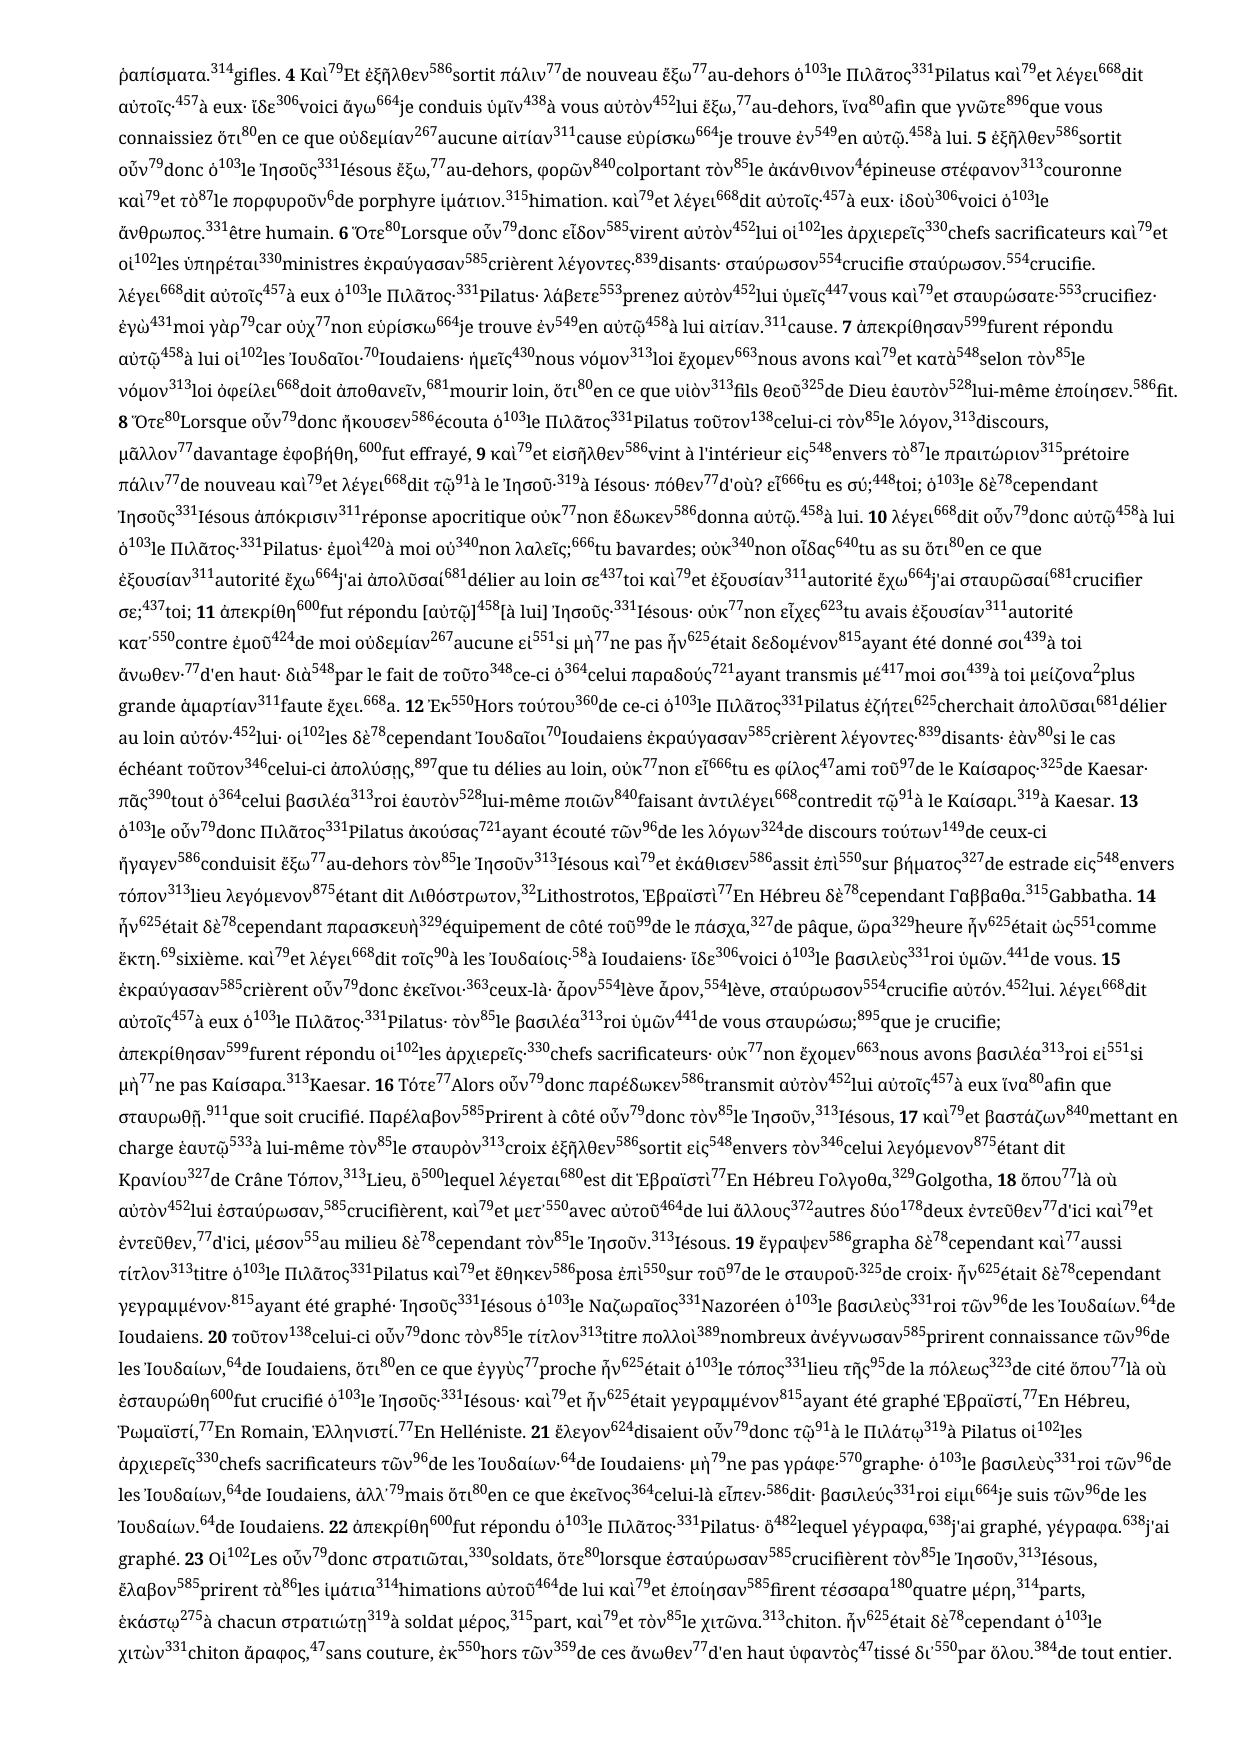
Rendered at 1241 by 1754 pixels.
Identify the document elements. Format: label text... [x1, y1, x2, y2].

text 1 Τότε77Alors οὖν79donc ἔλαβεν586prit ὁ103le Πιλᾶτος331Pilatus τὸν85le Ἰησοῦν313Iésous καὶ79et ἐμαστίγωσεν.586fouetta. 2 καὶ79et οἱ102les στρατιῶται330soldats πλέξαντες720ayants tressés στέφανον313couronne ἐξ550hors ἀκανθῶν322de épines ἐπέθηκαν585surposèrent αὐτοῦ464de lui τῇ89à la κεφαλῇ317à tête καὶ79et ἱμάτιον315himation πορφυροῦν6de porphyre περιέβαλον585entourèrent αὐτὸν452lui 3 καὶ79et ἤρχοντο630se venaient πρὸς548vers αὐτὸν452lui καὶ79et ἔλεγον·624disaient· χαῖρε308sois de joie ὁ109le βασιλεὺς337roi τῶν96de les Ἰουδαίων·64de Ioudaiens· καὶ79et ἐδίδοσαν624donnaient αὐτῷ458à lui ῥαπίσματα.314gifles. 4 Καὶ79Et ἐξῆλθεν586sortit πάλιν77de nouveau ἔξω77au-dehors ὁ103le Πιλᾶτος331Pilatus καὶ79et λέγει668dit αὐτοῖς·457à eux· ἴδε306voici ἄγω664je conduis ὑμῖν438à vous αὐτὸν452lui ἔξω,77au-dehors, ἵνα80afin que γνῶτε896que vous connaissiez ὅτι80en ce que οὐδεμίαν267aucune αἰτίαν311cause εὑρίσκω664je trouve ἐν549en αὐτῷ.458à lui. 5 ἐξῆλθεν586sortit οὖν79donc ὁ103le Ἰησοῦς331Iésous ἔξω,77au-dehors, φορῶν840colportant τὸν85le ἀκάνθινον4épineuse στέφανον313couronne καὶ79et τὸ87le πορφυροῦν6de porphyre ἱμάτιον.315himation. καὶ79et λέγει668dit αὐτοῖς·457à eux· ἰδοὺ306voici ὁ103le ἄνθρωπος.331être humain. 6 Ὅτε80Lorsque οὖν79donc εἶδον585virent αὐτὸν452lui οἱ102les ἀρχιερεῖς330chefs sacrificateurs καὶ79et οἱ102les ὑπηρέται330ministres ἐκραύγασαν585crièrent λέγοντες·839disants· σταύρωσον554crucifie σταύρωσον.554crucifie. λέγει668dit αὐτοῖς457à eux ὁ103le Πιλᾶτος·331Pilatus· λάβετε553prenez αὐτὸν452lui ὑμεῖς447vous καὶ79et σταυρώσατε·553crucifiez· ἐγὼ431moi γὰρ79car οὐχ77non εὑρίσκω664je trouve ἐν549en αὐτῷ458à lui αἰτίαν.311cause. 7 ἀπεκρίθησαν599furent répondu αὐτῷ458à lui οἱ102les Ἰουδαῖοι·70Ioudaiens· ἡμεῖς430nous νόμον313loi ἔχομεν663nous avons καὶ79et κατὰ548selon τὸν85le νόμον313loi ὀφείλει668doit ἀποθανεῖν,681mourir loin, ὅτι80en ce que υἱὸν313fils θεοῦ325de Dieu ἑαυτὸν528lui-même ἐποίησεν.586fit. 8 Ὅτε80Lorsque οὖν79donc ἤκουσεν586écouta ὁ103le Πιλᾶτος331Pilatus τοῦτον138celui-ci τὸν85le λόγον,313discours, μᾶλλον77davantage ἐφοβήθη,600fut effrayé, 9 καὶ79et εἰσῆλθεν586vint à l'intérieur εἰς548envers τὸ87le πραιτώριον315prétoire πάλιν77de nouveau καὶ79et λέγει668dit τῷ91à le Ἰησοῦ·319à Iésous· πόθεν77d'où? εἶ666tu es σύ;448toi; ὁ103le δὲ78cependant Ἰησοῦς331Iésous ἀπόκρισιν311réponse apocritique οὐκ77non ἔδωκεν586donna αὐτῷ.458à lui. 10 λέγει668dit οὖν79donc αὐτῷ458à lui ὁ103le Πιλᾶτος·331Pilatus· ἐμοὶ420à moi οὐ340non λαλεῖς;666tu bavardes; οὐκ340non οἶδας640tu as su ὅτι80en ce que ἐξουσίαν311autorité ἔχω664j'ai ἀπολῦσαί681délier au loin σε437toi καὶ79et ἐξουσίαν311autorité ἔχω664j'ai σταυρῶσαί681crucifier σε;437toi; 11 ἀπεκρίθη600fut répondu [αὐτῷ]458[à lui] Ἰησοῦς·331Iésous· οὐκ77non εἶχες623tu avais ἐξουσίαν311autorité κατ᾽550contre ἐμοῦ424de moi οὐδεμίαν267aucune εἰ551si μὴ77ne pas ἦν625était δεδομένον815ayant été donné σοι439à toi ἄνωθεν·77d'en haut· διὰ548par le fait de τοῦτο348ce-ci ὁ364celui παραδούς721ayant transmis μέ417moi σοι439à toi μείζονα2plus grande ἁμαρτίαν311faute ἔχει.668a. 12 Ἐκ550Hors τούτου360de ce-ci ὁ103le Πιλᾶτος331Pilatus ἐζήτει625cherchait ἀπολῦσαι681délier au loin αὐτόν·452lui· οἱ102les δὲ78cependant Ἰουδαῖοι70Ioudaiens ἐκραύγασαν585crièrent λέγοντες·839disants· ἐὰν80si le cas échéant τοῦτον346celui-ci ἀπολύσῃς,897que tu délies au loin, οὐκ77non εἶ666tu es φίλος47ami τοῦ97de le Καίσαρος·325de Kaesar· πᾶς390tout ὁ364celui βασιλέα313roi ἑαυτὸν528lui-même ποιῶν840faisant ἀντιλέγει668contredit τῷ91à le Καίσαρι.319à Kaesar. 13 ὁ103le οὖν79donc Πιλᾶτος331Pilatus ἀκούσας721ayant écouté τῶν96de les λόγων324de discours τούτων149de ceux-ci ἤγαγεν586conduisit ἔξω77au-dehors τὸν85le Ἰησοῦν313Iésous καὶ79et ἐκάθισεν586assit ἐπὶ550sur βήματος327de estrade εἰς548envers τόπον313lieu λεγόμενον875étant dit Λιθόστρωτον,32Lithostrotos, Ἑβραϊστὶ77En Hébreu δὲ78cependant Γαββαθα.315Gabbatha. 14 ἦν625était δὲ78cependant παρασκευὴ329équipement de côté τοῦ99de le πάσχα,327de pâque, ὥρα329heure ἦν625était ὡς551comme ἕκτη.69sixième. καὶ79et λέγει668dit τοῖς90à les Ἰουδαίοις·58à Ioudaiens· ἴδε306voici ὁ103le βασιλεὺς331roi ὑμῶν.441de vous. 15 ἐκραύγασαν585crièrent οὖν79donc ἐκεῖνοι·363ceux-là· ἆρον554lève ἆρον,554lève, σταύρωσον554crucifie αὐτόν.452lui. λέγει668dit αὐτοῖς457à eux ὁ103le Πιλᾶτος·331Pilatus· τὸν85le βασιλέα313roi ὑμῶν441de vous σταυρώσω;895que je crucifie; ἀπεκρίθησαν599furent répondu οἱ102les ἀρχιερεῖς·330chefs sacrificateurs· οὐκ77non ἔχομεν663nous avons βασιλέα313roi εἰ551si μὴ77ne pas Καίσαρα.313Kaesar. 16 Τότε77Alors οὖν79donc παρέδωκεν586transmit αὐτὸν452lui αὐτοῖς457à eux ἵνα80afin que σταυρωθῇ.911que soit crucifié. Παρέλαβον585Prirent à côté οὖν79donc τὸν85le Ἰησοῦν,313Iésous, 17 καὶ79et βαστάζων840mettant en charge ἑαυτῷ533à lui-même τὸν85le σταυρὸν313croix ἐξῆλθεν586sortit εἰς548envers τὸν346celui λεγόμενον875étant dit Κρανίου327de Crâne Τόπον,313Lieu, ὃ500lequel λέγεται680est dit Ἑβραϊστὶ77En Hébreu Γολγοθα,329Golgotha, 18 ὅπου77là où αὐτὸν452lui ἐσταύρωσαν,585crucifièrent, καὶ79et μετ᾽550avec αὐτοῦ464de lui ἄλλους372autres δύο178deux ἐντεῦθεν77d'ici καὶ79et ἐντεῦθεν,77d'ici, μέσον55au milieu δὲ78cependant τὸν85le Ἰησοῦν.313Iésous. 19 ἔγραψεν586grapha δὲ78cependant καὶ77aussi τίτλον313titre ὁ103le Πιλᾶτος331Pilatus καὶ79et ἔθηκεν586posa ἐπὶ550sur τοῦ97de le σταυροῦ·325de croix· ἦν625était δὲ78cependant γεγραμμένον·815ayant été graphé· Ἰησοῦς331Iésous ὁ103le Ναζωραῖος331Nazoréen ὁ103le βασιλεὺς331roi τῶν96de les Ἰουδαίων.64de Ioudaiens. 20 τοῦτον138celui-ci οὖν79donc τὸν85le τίτλον313titre πολλοὶ389nombreux ἀνέγνωσαν585prirent connaissance τῶν96de les Ἰουδαίων,64de Ioudaiens, ὅτι80en ce que ἐγγὺς77proche ἦν625était ὁ103le τόπος331lieu τῆς95de la πόλεως323de cité ὅπου77là où ἐσταυρώθη600fut crucifié ὁ103le Ἰησοῦς·331Iésous· καὶ79et ἦν625était γεγραμμένον815ayant été graphé Ἑβραϊστί,77En Hébreu, Ῥωμαϊστί,77En Romain, Ἑλληνιστί.77En Helléniste. 21 ἔλεγον624disaient οὖν79donc τῷ91à le Πιλάτῳ319à Pilatus οἱ102les ἀρχιερεῖς330chefs sacrificateurs τῶν96de les Ἰουδαίων·64de Ioudaiens· μὴ79ne pas γράφε·570graphe· ὁ103le βασιλεὺς331roi τῶν96de les Ἰουδαίων,64de Ioudaiens, ἀλλ᾽79mais ὅτι80en ce que ἐκεῖνος364celui-là εἶπεν·586dit· βασιλεύς331roi εἰμι664je suis τῶν96de les Ἰουδαίων.64de Ioudaiens. 22 ἀπεκρίθη600fut répondu ὁ103le Πιλᾶτος·331Pilatus· ὃ482lequel γέγραφα,638j'ai graphé, γέγραφα.638j'ai graphé. 23 Οἱ102Les οὖν79donc στρατιῶται,330soldats, ὅτε80lorsque ἐσταύρωσαν585crucifièrent τὸν85le Ἰησοῦν,313Iésous, ἔλαβον585prirent τὰ86les ἱμάτια314himations αὐτοῦ464de lui καὶ79et ἐποίησαν585firent τέσσαρα180quatre μέρη,314parts, ἑκάστῳ275à chacun στρατιώτῃ319à soldat μέρος,315part, καὶ79et τὸν85le χιτῶνα.313chiton. ἦν625était δὲ78cependant ὁ103le χιτὼν331chiton ἄραφος,47sans couture, ἐκ550hors τῶν359de ces ἄνωθεν77d'en haut ὑφαντὸς47tissé δι᾽550par ὅλου.384de tout entier. 24 εἶπαν585dirent οὖν79donc πρὸς548vers ἀλλήλους·501les uns les autres· μὴ79ne pas σχίσωμεν894que nous scindions αὐτόν,452lui, ἀλλὰ79mais λάχωμεν894que nous obtenions par le sort περὶ550autour αὐτοῦ464de lui τίνος405de quel ἔσται·612se sera· ἵνα80afin que ἡ101la γραφὴ329graphe πληρωθῇ911que soit fait plénitude [ἡ362[celle λέγουσα]·838disante]· διεμερίσαντο591se partagèrent en séparant τὰ86les ἱμάτιά314himations μου424de moi ἑαυτοῖς532à eux-mêmes καὶ79et ἐπὶ548sur τὸν85le ἱματισμόν313habillement d'himation μου424de moi ἔβαλον585jetèrent κλῆρον.313lot. Οἱ102Les μὲν79certes οὖν79donc στρατιῶται330soldats ταῦτα347ces-ci ἐποίησαν.585firent. 25 Εἱστήκεισαν658Avaient dressé δὲ78cependant παρὰ549à côté τῷ91à le σταυρῷ319à croix τοῦ97de le Ἰησοῦ325de Iésous ἡ101la μήτηρ329mère αὐτοῦ464de lui καὶ79et ἡ101la ἀδελφὴ329soeur τῆς95de la μητρὸς323de mère αὐτοῦ,464de lui, Μαρία329Maria ἡ362celle τοῦ97de le Κλωπᾶ325de Klopas καὶ79et Μαρία329Maria ἡ101la Μαγδαληνή.329Magdalene. 26 Ἰησοῦς331Iésous οὖν79donc ἰδὼν721ayant vu τὴν243la μητέρα311mère καὶ79et τὸν85le μαθητὴν313disciple παρεστῶτα770ayant dressé à côté ὃν480lequel ἠγάπα,625aimait, λέγει668dit τῇ89à la μητρί·317à mère· γύναι,335femme, ἰδοὺ306voici ὁ103le υἱός331fils σου.442de toi. 27 εἶτα77puis λέγει668dit τῷ91à le μαθητῇ·319à disciple· ἴδε306voici ἡ101la μήτηρ329mère σου.442de toi. καὶ79et ἀπ᾽550au loin ἐκείνης148de celle-là τῆς95de la ὥρας323de heure ἔλαβεν586prit ὁ103le μαθητὴς331disciple αὐτὴν450elle εἰς548envers τὰ246les ἴδια.347en propres. 28 Μετὰ548Après τοῦτο348ce-ci εἰδὼς783ayant su ὁ103le Ἰησοῦς331Iésous ὅτι80en ce que ἤδη77déjà πάντα391tous τετέλεσται,654a été achevé, ἵνα80afin que τελειωθῇ911que soit perfectionné ἡ101la γραφή,329graphe, λέγει·668dit· διψῶ.664j'ai soif. 29 σκεῦος333ustensile ἔκειτο631se couchait ὄξους327de vinaigre μεστόν·73plein· σπόγγον313éponge οὖν79donc μεστὸν4plein τοῦ99de le ὄξους327de vinaigre ὑσσώπῳ319à hysope περιθέντες720ayants posés autour προσήνεγκαν585apportèrent αὐτοῦ464de lui τῷ253à le στόματι.321à bouche. 30 ὅτε80lorsque οὖν79donc ἔλαβεν586prit τὸ87le ὄξος315vinaigre [ὁ]364[celui] Ἰησοῦς331Iésous εἶπεν·586dit· τετέλεσται,654a été achevé, καὶ79et κλίνας721ayant cliné τὴν83la κεφαλὴν311tête παρέδωκεν586transmit τὸ247le πνεῦμα.315souffle. 31 Οἱ102Les οὖν79donc Ἰουδαῖοι,70Ioudaiens, ἐπεὶ80puisque παρασκευὴ329équipement de côté ἦν,625était, ἵνα80afin que μὴ77ne pas μείνῃ899que reste ἐπὶ550sur τοῦ97de le σταυροῦ325de croix τὰ104les σώματα332corps ἐν549en τῷ93à le σαββάτῳ,321à sabbat, ἦν625était γὰρ79car μεγάλη45grande ἡ101la ἡμέρα329journée ἐκείνου152de ce-là τοῦ99de le σαββάτου,327de sabbat, ἠρώτησαν585interrogèrent τὸν85le Πιλᾶτον313Pilatus ἵνα80afin que κατεαγῶσιν910que soient fracassé de haut en bas αὐτῶν463de eux τὰ104les σκέλη332jambes καὶ79et ἀρθῶσιν.910que soient levé. 32 ἦλθον585vinrent οὖν79donc οἱ102les στρατιῶται330soldats καὶ79et τοῦ97de le μὲν79certes πρώτου65de premier κατέαξαν585fracassèrent de haut en bas τὰ86les σκέλη314jambes καὶ79et τοῦ97de le ἄλλου384de autre τοῦ358de celui συσταυρωθέντος754de ayant été crucifié avec αὐτῷ·458à lui· 33 ἐπὶ548sur δὲ78cependant τὸν85le Ἰησοῦν313Iésous ἐλθόντες,720ayants venus, ὡς80comme εἶδον585virent ἤδη77déjà αὐτὸν452lui τεθνηκότα,770ayant mort, οὐ77non κατέαξαν585fracassèrent de haut en bas αὐτοῦ464de lui τὰ86les σκέλη,314jambes, 34 ἀλλ᾽79mais εἷς71un τῶν96de les στρατιωτῶν324de soldats λόγχῃ317à lance αὐτοῦ464de lui τὴν83la πλευρὰν311côté ἔνυξεν,586piqua, καὶ79et ἐξῆλθεν586sortit εὐθὺς77directement αἷμα333sang καὶ79et ὕδωρ.333eau. 35 καὶ79et ὁ364celui ἑωρακὼς783ayant vu μεμαρτύρηκεν,642a témoigné, καὶ79et ἀληθινὴ45véritable αὐτοῦ464de lui ἐστιν668est ἡ101la μαρτυρία,329témoignation, καὶ79et ἐκεῖνος364celui-là οἶδεν642a su ὅτι80en ce que ἀληθῆ54vrais λέγει,668dit, ἵνα80afin que καὶ77aussi ὑμεῖς447vous πιστεύ[σ]ητε.896que vous croyiez. 36 ἐγένετο592se devint γὰρ79car ταῦτα365ces-ci ἵνα80afin que ἡ101la γραφὴ329graphe πληρωθῇ·911que soit fait plénitude· ὀστοῦν333os οὐ77non συντριβήσεται619sera broyé ensemble αὐτοῦ.464de lui. 37 καὶ79et πάλιν77de nouveau ἑτέρα130autre-différente γραφὴ329graphe λέγει·668dit· ὄψονται611se verront εἰς548envers ὃν480lequel ἐξεκέντησαν.585transpercèrent. 38 Μετὰ548Après δὲ78cependant ταῦτα347ces-ci ἠρώτησεν586interrogea τὸν85le Πιλᾶτον313Pilatus Ἰωσὴφ331Ioseph [ὁ]364[celui] ἀπὸ550au loin Ἁριμαθαίας,323de Arimathée, ὢν840étant μαθητὴς331disciple τοῦ97de le Ἰησοῦ325de Iésous κεκρυμμένος813ayant été caché δὲ78cependant διὰ548par le fait de τὸν85le φόβον313effroi τῶν96de les Ἰουδαίων,64de Ioudaiens, ἵνα80afin que ἄρῃ899que lève τὸ87le σῶμα315corps τοῦ97de le Ἰησοῦ·325de Iésous· καὶ79et ἐπέτρεψεν586permit ὁ103le Πιλᾶτος.331Pilatus. ἦλθεν586vint οὖν79donc καὶ79et ἦρεν586leva τὸ87le σῶμα315corps αὐτοῦ.464de lui. 39 ἦλθεν586vint δὲ78cependant καὶ77aussi Νικόδημος,331Nikodème, ὁ364celui ἐλθὼν721ayant venu πρὸς548vers αὐτὸν452lui νυκτὸς323de nuit τὸ87le πρῶτον,55premier, φέρων840portant μίγμα315mixture σμύρνης323de myrrhe καὶ79et ἀλόης323de aloès ὡς77comme λίτρας310livres ἑκατόν.176cent. 40 ἔλαβον585prirent οὖν79donc τὸ87le σῶμα315corps τοῦ97de le Ἰησοῦ325de Iésous καὶ79et ἔδησαν585attachèrent de lien αὐτὸ454lui ὀθονίοις320à étoffes de lins μετὰ550avec τῶν98de les ἀρωμάτων,326de aromates, καθὼς77de haut en bas comme ἔθος333coutume ἐστὶν668est τοῖς90à les Ἰουδαίοις58à Ioudaiens ἐνταφιάζειν.689enterrer. 41 ἦν625était δὲ78cependant ἐν549en τῷ91à le τόπῳ319à lieu ὅπου77là où ἐσταυρώθη600fut crucifié κῆπος,331jardin, καὶ79et ἐν549en τῷ91à le κήπῳ319à jardin μνημεῖον333mémorial καινὸν24nouveau ἐν549en ᾧ488à lequel οὐδέπω77non cependant encore οὐδεὶς390aucun ἦν625était τεθειμένος·813ayant été posé· 42 ἐκεῖ77là οὖν79donc διὰ548par le fait de τὴν83la παρασκευὴν311équipement de côté τῶν96de les Ἰουδαίων,64de Ioudaiens, ὅτι80en ce que ἐγγὺς77proche ἦν625était τὸ105le μνημεῖον,333mémorial, ἔθηκαν585posèrent τὸν85le Ἰησοῦν.313Iésous. [118, 59, 1181, 1665]
